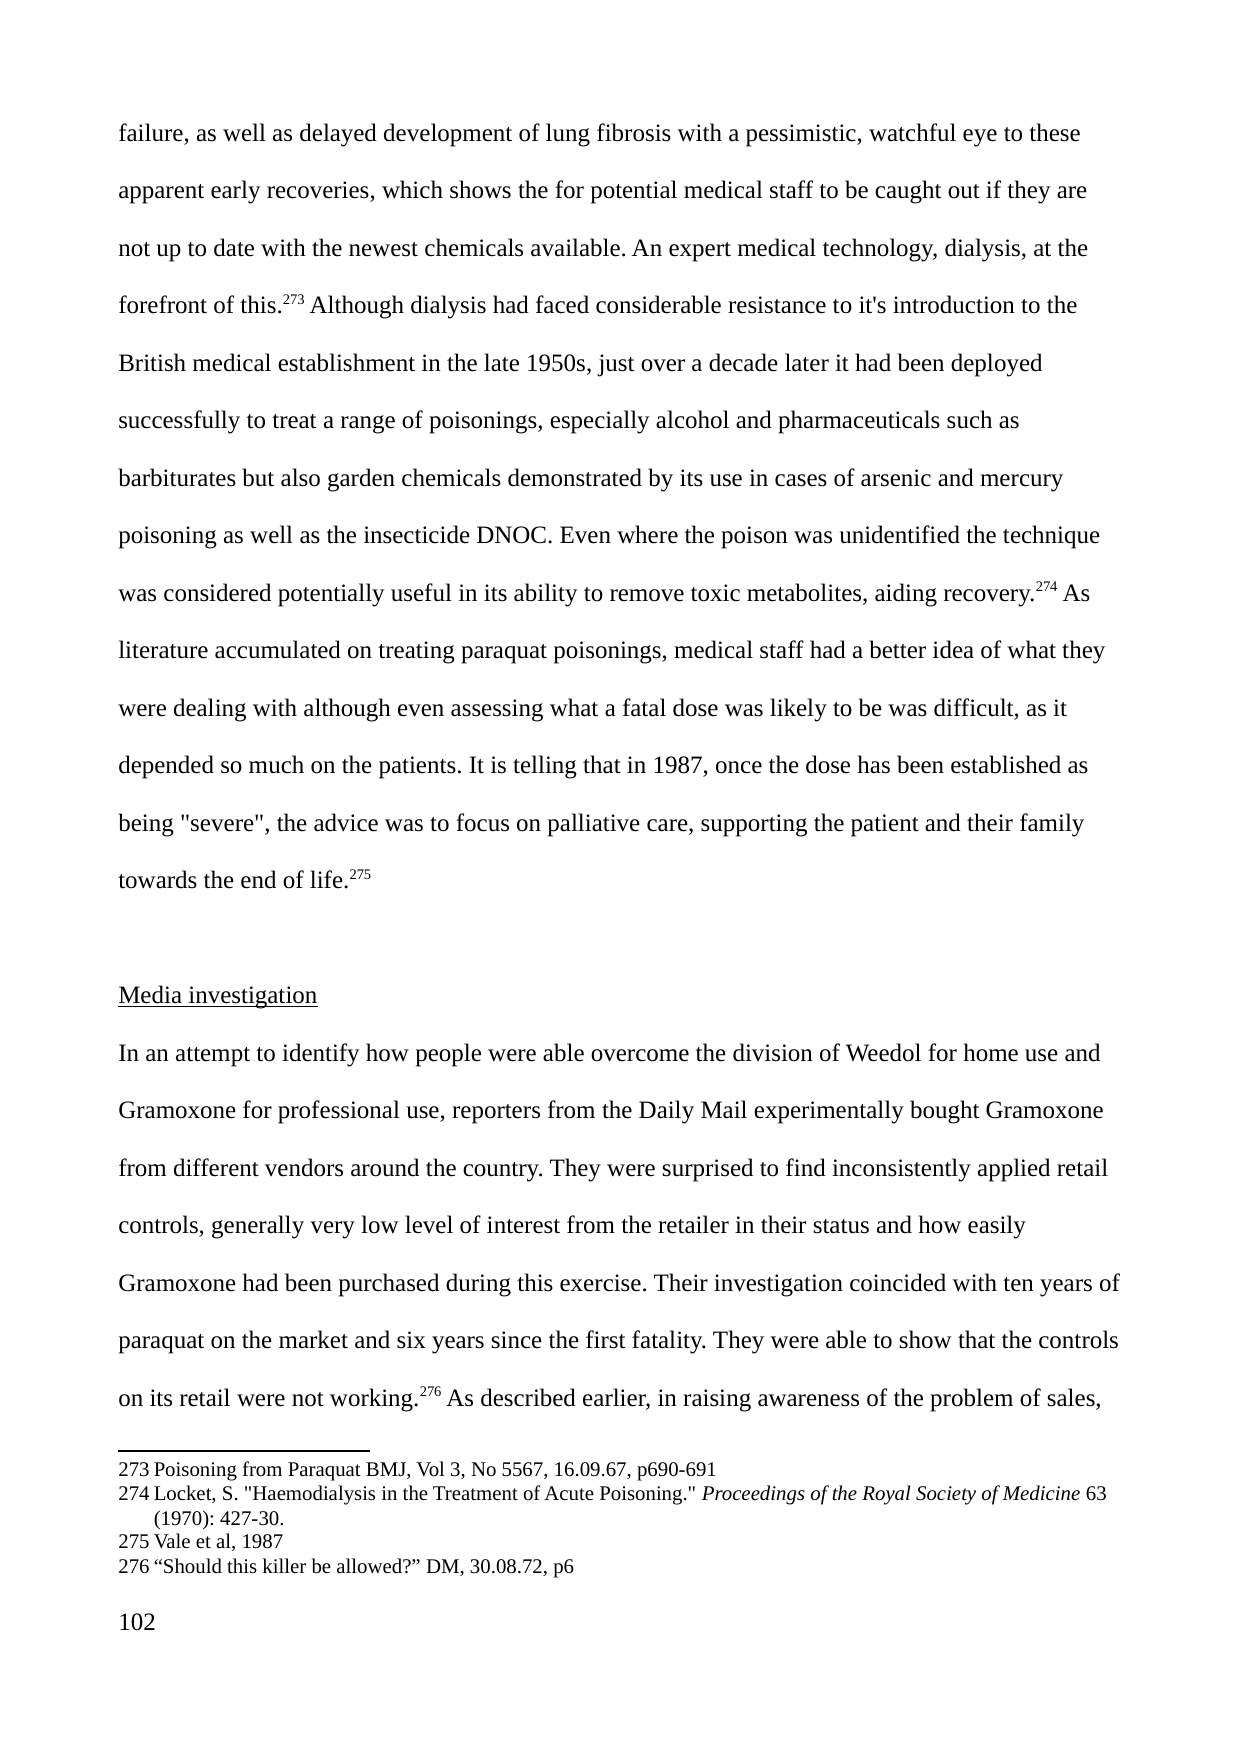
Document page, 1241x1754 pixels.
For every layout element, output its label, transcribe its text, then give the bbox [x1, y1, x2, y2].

text Locket, S. "Haemodialysis in the Treatment of Acute Poisoning." Proceedings of the Royal Society of Medicine 63 (1970): 427-30. [118, 1481, 1122, 1529]
text Media investigation [118, 981, 1122, 1009]
text “Should this killer be allowed?” DM, 30.08.72, p6 [118, 1553, 1122, 1578]
text In an attempt to identify how people were able overcome the division of Weedol for home use and Gramoxone for professional use, reporters from the Daily Mail experimentally bought Gramoxone from different vendors around the country. They were surprised to find inconsistently applied retail controls, generally very low level of interest from the retailer in their status and how easily Gramoxone had been purchased during this exercise. Their investigation coincided with ten years of paraquat on the market and six years since the first fatality. They were able to show that the controls on its retail were not working. As described earlier, in raising awareness of the problem of sales, [118, 1038, 1122, 1412]
text Poisoning from Paraquat BMJ, Vol 3, No 5567, 16.09.67, p690-691 [118, 1457, 1122, 1481]
text failure, as well as delayed development of lung fibrosis with a pessimistic, watchful eye to these apparent early recoveries, which shows the for potential medical staff to be caught out if they are not up to date with the newest chemicals available. An expert medical technology, dialysis, at the forefront of this. Although dialysis had faced considerable resistance to it's introduction to the British medical establishment in the late 1950s, just over a decade later it had been deployed successfully to treat a range of poisonings, especially alcohol and pharmaceuticals such as barbiturates but also garden chemicals demonstrated by its use in cases of arsenic and mercury poisoning as well as the insecticide DNOC. Even where the poison was unidentified the technique was considered potentially useful in its ability to remove toxic metabolites, aiding recovery. As literature accumulated on treating paraquat poisonings, medical staff had a better idea of what they were dealing with although even assessing what a fatal dose was likely to be was difficult, as it depended so much on the patients. It is telling that in 1987, once the dose has been established as being "severe", the advice was to focus on palliative care, supporting the patient and their family towards the end of life. [118, 118, 1122, 894]
text Vale et al, 1987 [118, 1529, 1122, 1553]
